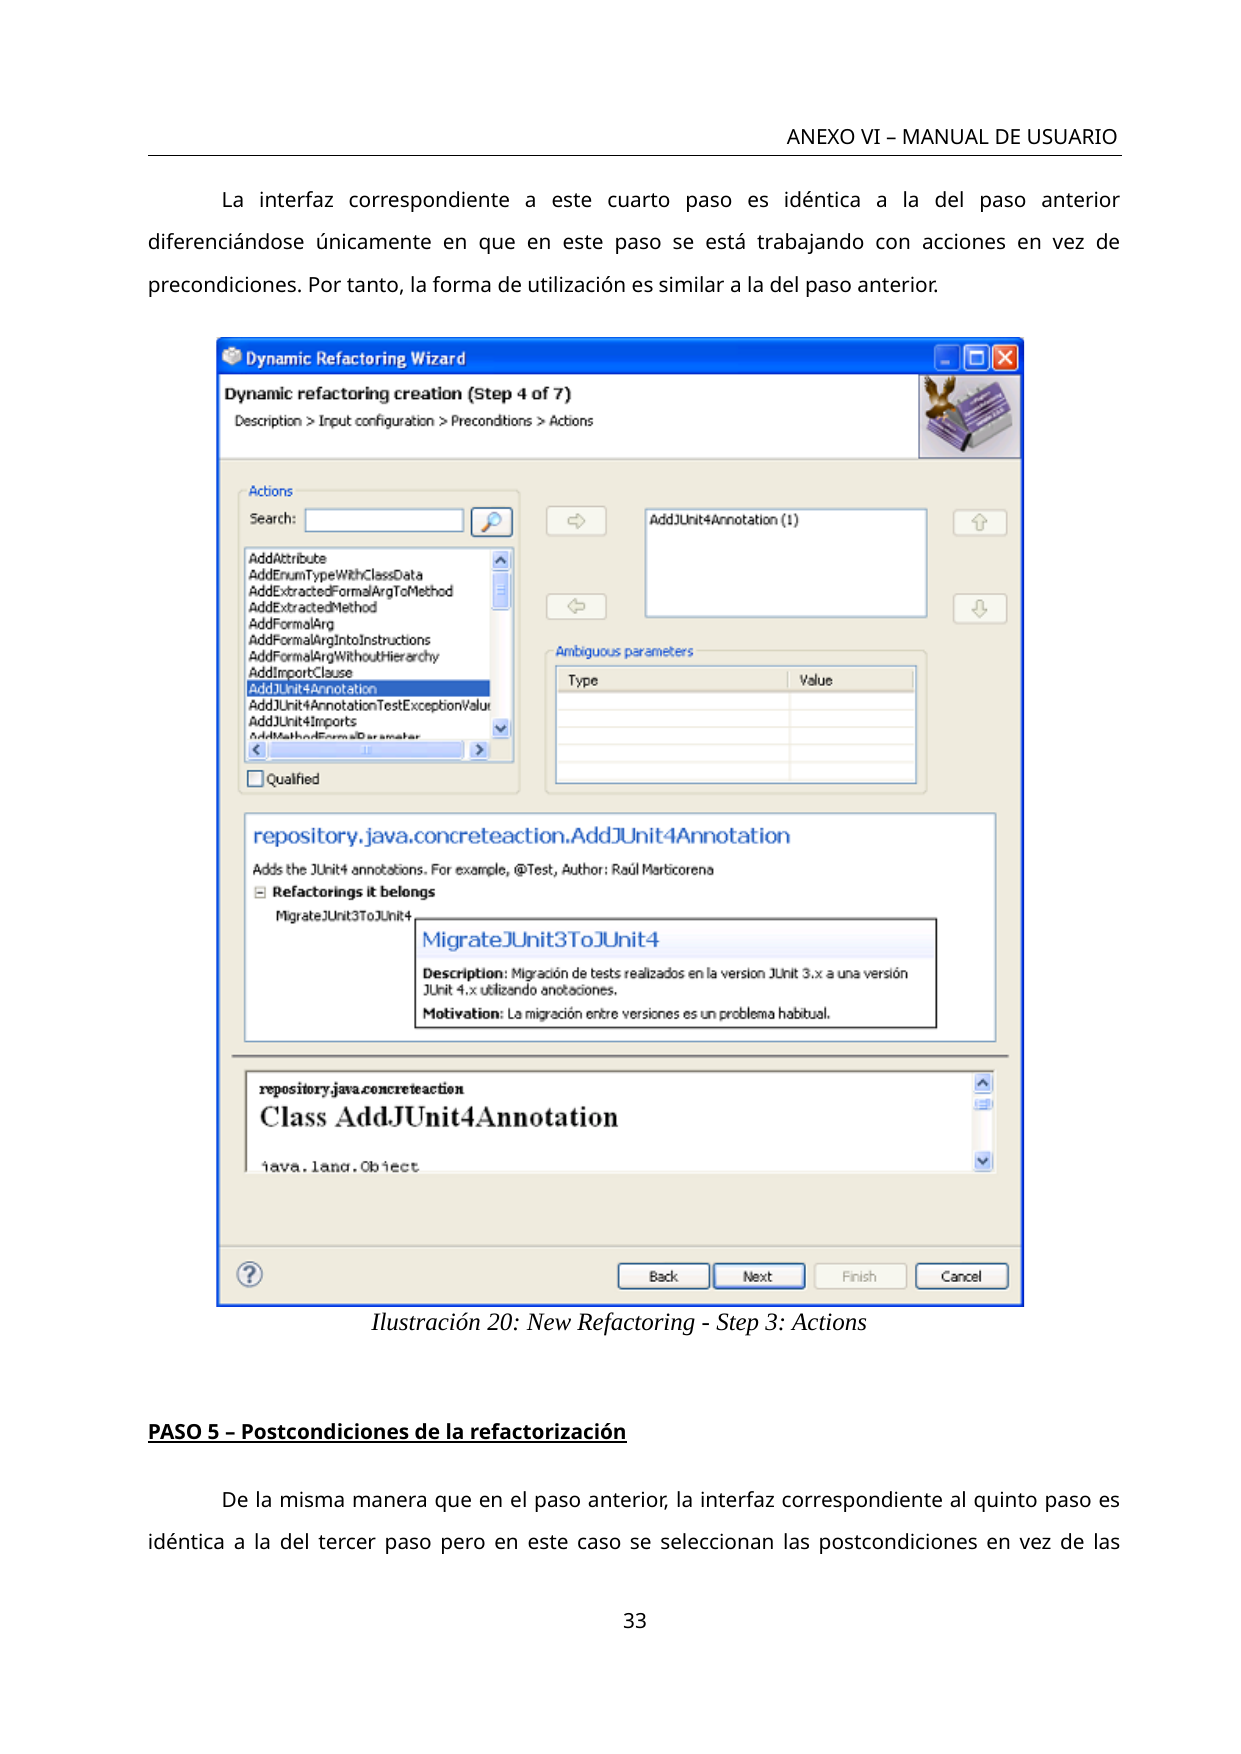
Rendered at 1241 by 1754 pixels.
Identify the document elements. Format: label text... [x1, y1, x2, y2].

text De la misma manera que en el paso anterior, la interfaz correspondiente al quinto paso es idéntica a la del tercer paso pero en este caso se seleccionan las postcondiciones en vez de las [148, 1485, 1122, 1556]
text PASO 5 – Postcondiciones de la refactorización [148, 1417, 1122, 1446]
text La interfaz correspondiente a este cuarto paso es idéntica a la del paso anterior diferenciándose únicamente en que en este paso se está trabajando con acciones en vez de precondiciones. Por tanto, la forma de utilización es similar a la del paso anterior. [148, 185, 1122, 298]
picture [216, 337, 1025, 1307]
text Ilustración 20: New Refactoring - Step 3: Actions [216, 1307, 1024, 1335]
